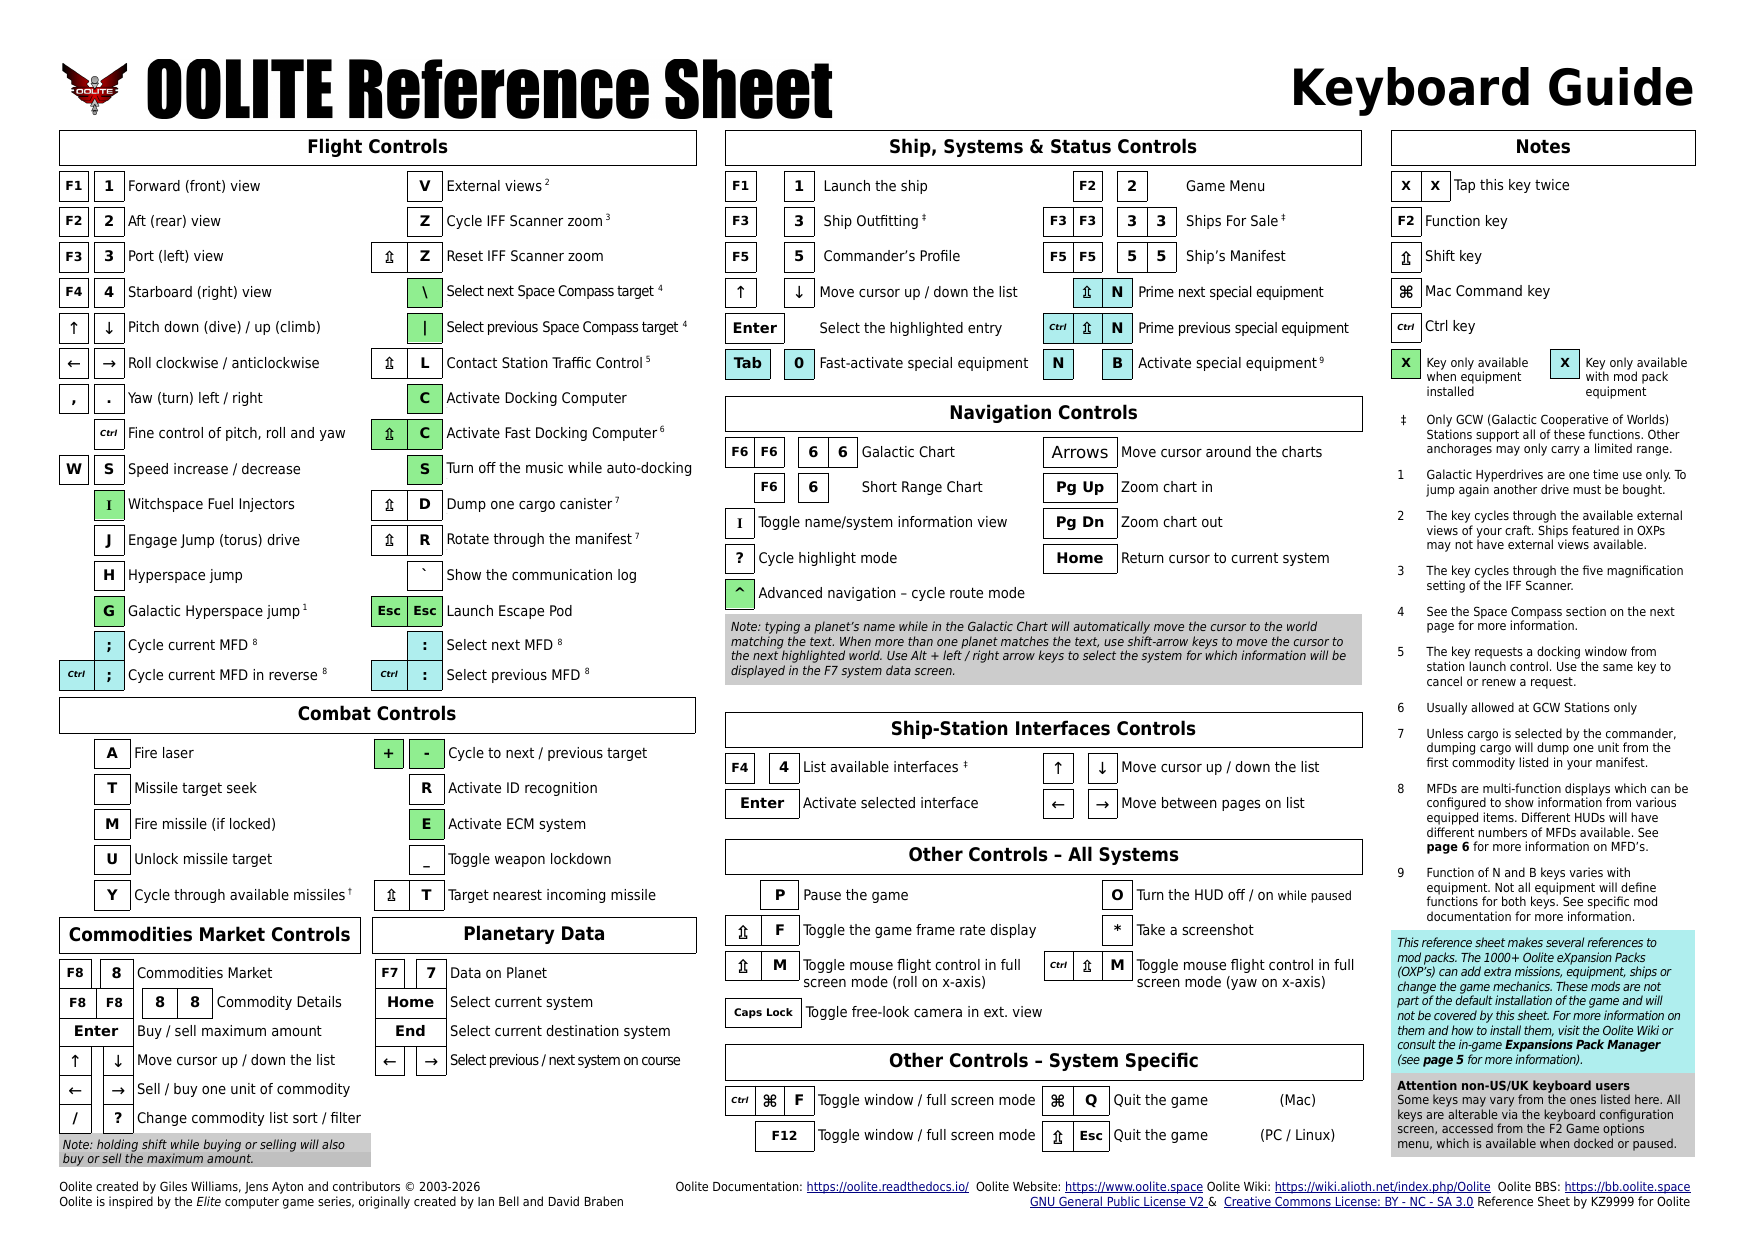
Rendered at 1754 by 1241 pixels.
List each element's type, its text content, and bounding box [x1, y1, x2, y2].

table_cell [403, 774, 409, 803]
table_cell 6 [799, 474, 828, 502]
table_cell Y [95, 881, 130, 910]
table_cell [89, 596, 94, 626]
table_cell [761, 981, 799, 998]
table_cell Activate ECM system [445, 809, 695, 839]
table_cell S [408, 456, 442, 484]
table_cell F1 [60, 172, 88, 201]
table_cell [1109, 1081, 1363, 1086]
table_cell Roll clockwise / anticlockwise [125, 348, 371, 378]
table_cell Pg Up [1044, 474, 1117, 502]
table_cell F3 [726, 208, 756, 236]
table_cell Ctrl [1045, 952, 1073, 980]
table_cell [725, 166, 1361, 171]
table_cell Toggle mouse flight control in full screen mode (yaw on x-axis) [1133, 951, 1362, 998]
table_cell [88, 809, 94, 839]
table_cell Usually allowed at GCW Stations only [1421, 695, 1695, 721]
table_cell Move cursor up / down the list [815, 278, 1043, 307]
table_cell Change commodity list sort / filter [134, 1104, 375, 1133]
table_cell ↑ [60, 1047, 91, 1075]
table_cell Buy / sell maximum amount [134, 1018, 375, 1046]
table_cell Game Menu [1176, 171, 1361, 201]
table_cell → [95, 349, 124, 378]
table_cell ↓ [1089, 754, 1117, 783]
table_cell Hyperspace jump [125, 561, 371, 590]
table_cell 3 [1148, 208, 1176, 236]
table_cell [59, 419, 88, 449]
table_cell . [95, 385, 124, 413]
table_cell Zoom chart out [1118, 508, 1362, 538]
table_cell [725, 783, 1362, 788]
table_cell [59, 201, 696, 207]
table_cell : [408, 661, 442, 690]
table_cell 2 [1118, 172, 1147, 201]
table_cell This reference sheet makes several references to mod packs. The 1000+ Oolite eXpansion Packs (OXP’s) can add extra missions, equipment, ships or change the game mechanics. These mods are not part of the default installation of the game and will not be covered by this sheet. For more information on them and how to install them, visit the Oolite Wiki or consult the in-game Expansions Pack Manager (see page 5 for more information). [1391, 930, 1695, 1073]
table_cell [89, 348, 94, 378]
table_header Flight Controls [60, 131, 696, 165]
table_cell Ctrl [1392, 314, 1421, 342]
table_cell M [762, 952, 799, 980]
table_cell [89, 490, 94, 519]
table_cell → [417, 1047, 446, 1075]
table_cell 5 [1118, 243, 1147, 272]
table_cell ⇫ [1392, 243, 1421, 272]
table_cell Z [408, 243, 442, 272]
table_cell [725, 502, 1362, 508]
table_cell Enter [726, 314, 784, 343]
table_cell [1102, 343, 1361, 349]
table_cell 1 [95, 172, 124, 201]
table_cell [59, 953, 696, 958]
table_cell Function key [1422, 207, 1695, 236]
table_cell [59, 307, 696, 313]
table_cell Ctrl [60, 661, 94, 690]
table_cell F8 [97, 989, 133, 1017]
table_cell [725, 909, 772, 915]
table_cell Turn the HUD off / on while paused [1133, 880, 1362, 909]
table_cell Esc [1074, 1122, 1109, 1151]
table_cell [371, 207, 407, 236]
table_cell Select next MFD 8 [443, 631, 696, 660]
table_cell + [375, 740, 403, 768]
table_cell Data on Planet [447, 959, 696, 988]
table_cell V [408, 172, 442, 201]
table_cell N [1103, 314, 1132, 343]
table_cell ↑ [726, 279, 756, 307]
table_cell 5 [1391, 640, 1421, 695]
table_cell Cycle through available missiles † [131, 880, 374, 910]
table_cell 7 [417, 960, 446, 988]
table_cell R [410, 775, 444, 803]
table_cell [59, 809, 88, 839]
table_cell T [410, 881, 444, 910]
table_cell [405, 959, 416, 988]
table_cell Caps Lock [726, 999, 801, 1027]
table_cell Advanced navigation – cycle route mode [755, 579, 1043, 608]
table_cell [59, 839, 695, 845]
table_cell Engage Jump (torus) drive [125, 525, 371, 555]
table_cell Sell / buy one unit of commodity [134, 1075, 375, 1104]
table_cell F3 [60, 243, 88, 272]
table_cell Z [408, 208, 442, 236]
table_cell [88, 774, 94, 803]
table_cell [89, 419, 94, 449]
table_cell [1391, 166, 1695, 171]
table_cell F4 [726, 754, 754, 783]
table_cell X [1551, 350, 1579, 378]
table_header Navigation Controls [726, 397, 1362, 431]
table_header Planetary Data [373, 918, 696, 952]
table_cell [725, 946, 772, 951]
table_cell S [95, 456, 124, 484]
table_cell [772, 909, 1362, 915]
table_cell Commodity Details [213, 988, 375, 1017]
table_cell 0 [785, 350, 814, 379]
table_cell 7 [1391, 721, 1421, 776]
table_cell Toggle window / full screen mode [815, 1121, 1042, 1151]
table_cell [59, 739, 88, 768]
table_cell [725, 981, 754, 998]
table_cell [785, 437, 798, 467]
table_cell _ [410, 846, 444, 874]
table_cell [725, 1081, 1109, 1086]
table_cell 8 [1391, 776, 1421, 860]
table_cell ? [104, 1105, 133, 1133]
table_cell Toggle free-look camera in ext. view [802, 998, 1073, 1027]
table_cell (PC / Linux) [1233, 1121, 1363, 1151]
table_cell Pause the game [799, 880, 1044, 909]
table_cell [59, 484, 696, 490]
table_cell Enter [60, 1019, 133, 1046]
table_cell 5 [785, 243, 814, 272]
table_cell Mac Command key [1422, 278, 1695, 307]
table_cell [59, 874, 695, 880]
table_cell [92, 1047, 103, 1075]
table_cell M [1103, 952, 1132, 980]
table_cell [403, 809, 409, 839]
table_cell O [1103, 881, 1132, 909]
table_cell Home [376, 989, 446, 1017]
table_cell [89, 455, 94, 484]
table_cell \ [408, 279, 442, 307]
table_cell [1074, 349, 1102, 379]
table_cell ↑ [60, 314, 88, 342]
table_cell ↑ [1044, 754, 1073, 783]
table_cell Prime previous special equipment [1133, 313, 1361, 343]
table_cell B [1103, 350, 1132, 379]
table_cell [771, 349, 784, 379]
table_cell U [95, 846, 130, 874]
table_header Ship-Station Interfaces Controls [726, 713, 1362, 747]
table_cell ← [376, 1047, 404, 1075]
table_cell Take a screenshot [1133, 915, 1362, 945]
table_cell [92, 1104, 103, 1133]
table_cell Move cursor around the charts [1118, 437, 1362, 467]
table_cell [59, 272, 696, 277]
table_cell F12 [756, 1122, 814, 1151]
table_header Ship, Systems & Status Controls [726, 131, 1361, 165]
table_cell ⇫ [1074, 314, 1102, 343]
table_cell [814, 307, 1043, 313]
table_cell Activate Fast Docking Computer 6 † [443, 419, 696, 449]
table_cell Commander’s Profile [815, 242, 1043, 272]
table_cell [375, 1076, 404, 1104]
text Note: holding shift while buying or selling will also [59, 1133, 371, 1152]
table_cell [416, 1076, 446, 1104]
table_cell ? [726, 545, 754, 573]
table_cell Cycle to next / previous target [445, 739, 695, 768]
table_cell F2 [1392, 208, 1421, 236]
table_cell [404, 739, 409, 768]
table_cell [725, 818, 1362, 824]
table_cell Pg Dn [1044, 509, 1117, 538]
table_cell C [408, 420, 442, 449]
table_cell F [785, 1087, 814, 1115]
table_cell [814, 1115, 1042, 1121]
table_cell ← [60, 1076, 91, 1104]
table_cell Activate special equipment 9 [1133, 349, 1361, 379]
table_cell [725, 538, 1362, 543]
table_cell Launch Escape Pod [443, 596, 696, 626]
table_cell Arrows [1044, 438, 1117, 467]
table_cell [785, 473, 798, 502]
table_cell [755, 753, 769, 783]
table_cell Note: typing a planet’s name while in the Galactic Chart will automatically move the cursor to the world matching the text. When more than one planet matches the text, use shift-arrow keys to move the cursor to the next highlighted world. Use Alt + left / right arrow keys to select the system for which information will be displayed in the F7 system data screen. [725, 614, 1362, 685]
table_cell Esc [372, 597, 407, 626]
table_cell Ship’s Manifest [1177, 242, 1361, 272]
table_cell [756, 344, 784, 349]
table_cell [371, 278, 407, 307]
table_cell ⌘ [756, 1087, 784, 1115]
table_cell [59, 378, 696, 384]
table_cell 1 [785, 172, 814, 201]
table_cell X [1422, 172, 1450, 201]
table_cell [725, 609, 1362, 614]
table_cell [371, 455, 407, 484]
table_cell * [1103, 916, 1132, 945]
table_cell [374, 845, 409, 874]
table_cell [725, 272, 1361, 277]
table_cell [1044, 915, 1073, 945]
table_cell [784, 1116, 814, 1121]
table_cell Cycle current MFD 8 [125, 631, 371, 660]
table_cell F2 [1074, 172, 1102, 201]
table_cell 4 [95, 279, 124, 307]
table_cell F1 [726, 172, 756, 201]
table_cell Cycle highlight mode [755, 544, 1043, 573]
table_cell Pitch down (dive) / up (climb) [125, 313, 371, 342]
table_cell 4 [770, 754, 799, 783]
table_cell [1391, 201, 1695, 207]
table_cell Quit the game [1110, 1086, 1233, 1115]
table_cell [725, 1116, 755, 1121]
table_cell [374, 809, 403, 839]
table_cell [1043, 344, 1102, 349]
table_cell Quit the game [1110, 1121, 1233, 1151]
table_cell Fire laser [131, 739, 374, 768]
table_cell Home [1044, 545, 1117, 573]
table_cell Fire missile (if locked) [131, 809, 374, 839]
table_cell Forward (front) view [125, 171, 371, 201]
table_cell ⇫ [375, 881, 409, 910]
table_cell [59, 449, 696, 454]
table_cell W [60, 456, 88, 484]
table_cell [1117, 579, 1362, 608]
table_cell [725, 308, 756, 313]
table_cell Ship Outfitting ‡ [815, 207, 1043, 236]
table_cell [89, 278, 94, 307]
table_cell Unlock missile target [131, 845, 374, 874]
table_cell C [408, 385, 442, 413]
table_cell [59, 590, 696, 596]
table_cell [59, 845, 88, 874]
table_cell Rotate through the manifest 7 † [443, 525, 696, 555]
table_cell [1103, 207, 1117, 236]
table_cell I [95, 491, 124, 519]
table_cell Shift key [1422, 242, 1695, 272]
table_cell [1103, 242, 1117, 272]
table_cell [1073, 1116, 1109, 1121]
table_cell [59, 768, 695, 774]
table_cell ⇫ [372, 420, 407, 449]
table_cell Select the highlighted entry [814, 313, 1043, 343]
table_cell [757, 171, 784, 201]
table_cell 3 [1391, 558, 1421, 599]
table_cell H [95, 562, 124, 590]
table_cell [772, 875, 1362, 880]
table_cell F7 [376, 960, 404, 988]
table_cell [1074, 880, 1102, 909]
table_cell 8 [101, 960, 133, 988]
table_cell [755, 1116, 784, 1121]
table_cell Cycle current MFD in reverse 8 [125, 660, 371, 690]
table_cell Select current system [447, 988, 696, 1017]
table_cell [1043, 307, 1102, 313]
table_cell [725, 748, 1362, 753]
table_cell [92, 959, 100, 988]
table_cell [1391, 342, 1695, 349]
table_cell [416, 1104, 446, 1133]
table_cell L [408, 349, 442, 378]
table_cell [371, 384, 407, 413]
table_cell [1044, 880, 1073, 909]
table_cell [371, 561, 407, 590]
table_cell [375, 1104, 404, 1133]
table_cell [88, 739, 94, 768]
table_cell Prime next special equipment [1133, 278, 1361, 307]
table_cell M [95, 810, 130, 839]
table_cell Ctrl key [1422, 313, 1695, 342]
table_cell [88, 880, 94, 910]
table_cell ; [95, 632, 124, 660]
table_cell G [95, 597, 124, 626]
table_cell [59, 880, 88, 910]
table_cell [59, 525, 88, 555]
table_cell [59, 596, 88, 626]
table_cell [405, 1047, 416, 1075]
table_cell ⌘ [1043, 1087, 1073, 1115]
table_cell [1391, 272, 1695, 277]
table_cell [59, 774, 88, 803]
table_cell 6 [799, 438, 828, 467]
table_cell ‡ [1391, 407, 1421, 462]
table_cell F5 [1044, 243, 1073, 272]
table_cell ⇫ [726, 952, 761, 980]
table_cell Starboard (right) view [125, 278, 371, 307]
table_cell Move between pages on list [1118, 789, 1362, 818]
table_cell [725, 1121, 755, 1151]
table_cell [134, 988, 142, 1017]
table_cell F3 [1074, 208, 1102, 236]
table_cell Zoom chart in [1118, 473, 1362, 502]
table_cell [59, 626, 696, 631]
table_cell [1074, 789, 1088, 818]
table_cell [89, 384, 94, 413]
table_cell Activate selected interface [800, 789, 1043, 818]
table_cell 2 [1391, 503, 1421, 558]
table_cell [829, 473, 857, 502]
table_cell [757, 278, 784, 307]
table_cell [88, 845, 94, 874]
table_cell [1074, 915, 1102, 945]
table_cell [785, 313, 814, 343]
table_cell The key cycles through the five magnification setting of the IFF Scanner. [1421, 558, 1695, 599]
table_cell [374, 774, 403, 803]
table_cell Key only available when equipment installed [1421, 349, 1550, 407]
table_cell Attention non-US/UK keyboard users Some keys may vary from the ones listed here. All keys are alterable via the keyboard configuration screen, accessed from the F2 Game options menu, which is available when docked or paused. [1391, 1073, 1695, 1157]
table_cell [1074, 981, 1102, 998]
table_cell [814, 343, 1043, 349]
table_cell Cycle IFF Scanner zoom 3 [443, 207, 696, 236]
table_cell → [1089, 790, 1117, 818]
table_cell F6 [755, 474, 784, 502]
table_header Commodities Market Controls [60, 918, 360, 952]
table_cell [59, 804, 695, 809]
table_cell Ctrl [726, 1087, 755, 1115]
table_cell F5 [1074, 243, 1102, 272]
table_cell [725, 201, 1361, 207]
table_cell Dump one cargo canister 7 † [443, 490, 696, 519]
table_cell 6 [1391, 695, 1421, 721]
table_cell [1421, 307, 1695, 312]
table_cell [371, 171, 407, 201]
table_cell [92, 1075, 103, 1104]
table_cell Return cursor to current system [1118, 544, 1362, 573]
table_cell Key only available with mod pack equipment [1580, 349, 1695, 407]
table_cell [755, 981, 761, 998]
table_cell [89, 631, 94, 660]
table_cell [1109, 1115, 1363, 1121]
table_cell [1103, 171, 1117, 201]
table_cell | [408, 314, 442, 342]
table_cell Esc [408, 597, 442, 626]
table_cell Ctrl [1044, 314, 1073, 343]
table_cell N [1103, 279, 1132, 307]
table_cell [1391, 236, 1695, 242]
picture [61, 56, 128, 122]
table_cell Toggle window / full screen mode [815, 1086, 1042, 1115]
table_cell 5 [1148, 243, 1176, 272]
table_cell Toggle mouse flight control in full screen mode (roll on x-axis) [799, 951, 1044, 998]
table_cell Target nearest incoming missile [445, 880, 695, 910]
table_cell [89, 171, 94, 201]
table_cell Galactic Chart [858, 437, 1043, 467]
table_cell Show the communication log [443, 561, 696, 590]
table_cell [1102, 981, 1132, 998]
table_cell Aft (rear) view [125, 207, 371, 236]
table_header Notes [1392, 131, 1695, 165]
table_cell List available interfaces ‡ [800, 753, 1043, 783]
table_cell F8 [60, 989, 96, 1017]
table_cell [59, 631, 88, 660]
table_cell [725, 875, 772, 880]
table_cell [405, 1075, 416, 1104]
table_cell [1074, 998, 1362, 1027]
table_cell Activate ID recognition [445, 774, 695, 803]
table_cell A [95, 740, 130, 768]
table_cell Galactic Hyperdrives are one time use only. To jump again another drive must be bought. [1421, 463, 1695, 503]
table_cell End [376, 1019, 446, 1046]
table_cell Ctrl [372, 661, 407, 690]
table_cell T [95, 775, 130, 803]
table_header Other Controls – All Systems [726, 840, 1362, 874]
table_cell Function of N and B keys varies with equipment. Not all equipment will define functions for both keys. See specific mod documentation for more information. [1421, 860, 1695, 930]
table_cell [725, 880, 760, 909]
table_cell ; [95, 661, 124, 690]
table_cell MFDs are multi-function displays which can be configured to show information from various equipped items. Different HUDs will have different numbers of MFDs available. See page 6 for more information on MFD’s. [1421, 776, 1695, 860]
table_cell E [410, 810, 444, 839]
table_cell Only GCW (Galactic Cooperative of Worlds) Stations support all of these functions. Other anchorages may only carry a limited range. [1421, 407, 1695, 462]
table_cell ⇫ [1074, 279, 1102, 307]
table_cell [59, 236, 696, 242]
table_cell [1074, 753, 1088, 783]
table_cell Yaw (turn) left / right [125, 384, 371, 413]
table_cell [59, 343, 696, 348]
table_cell [1043, 171, 1073, 201]
table_cell [725, 432, 1362, 437]
table_cell [89, 242, 94, 272]
table_cell 4 [1391, 599, 1421, 639]
table_cell [371, 313, 407, 342]
table_cell Ships For Sale ‡ [1177, 207, 1361, 236]
table_cell F8 [60, 960, 91, 988]
table_header [361, 917, 372, 952]
table_cell Move cursor up / down the list [1118, 753, 1362, 783]
table_cell Speed increase / decrease [125, 455, 371, 484]
table_cell [1391, 379, 1421, 407]
table_cell Short Range Chart [858, 473, 1043, 502]
table_cell ⇫ [372, 349, 407, 378]
table_cell [59, 490, 88, 519]
table_cell Tap this key twice [1451, 171, 1695, 201]
table_cell [725, 473, 754, 502]
table_cell ⇫ [1043, 1122, 1073, 1151]
table_cell (Mac) [1233, 1086, 1363, 1115]
table_cell Select previous MFD 8 [443, 660, 696, 690]
table_cell Q [1074, 1087, 1109, 1115]
table_cell F5 [726, 243, 756, 272]
table_cell Contact Station Traffic Control 5 [443, 348, 696, 378]
table_cell [725, 344, 756, 349]
table_header Other Controls – System Specific [726, 1045, 1363, 1080]
table_cell ← [1044, 790, 1073, 818]
table_cell [1044, 981, 1073, 998]
table_cell Turn off the music while auto-docking † [443, 455, 696, 484]
table_cell Toggle name/system information view [755, 508, 1043, 538]
table_cell See the Space Compass section on the next page for more information. [1421, 599, 1695, 639]
table_cell F4 [60, 279, 88, 307]
table_cell [1043, 278, 1073, 307]
table_cell Toggle weapon lockdown [445, 845, 695, 874]
table_cell 8 [143, 989, 177, 1017]
table_cell [446, 1104, 696, 1133]
table_cell F6 [755, 438, 784, 467]
table_cell The key cycles through the available external views of your craft. Ships featured in OXPs may not have external views available. [1421, 503, 1695, 558]
table_cell ⇫ [372, 526, 407, 555]
table_cell [89, 525, 94, 555]
table_cell Witchspace Fuel Injectors [125, 490, 371, 519]
table_cell X [1392, 350, 1420, 378]
table_cell [89, 313, 94, 342]
table_cell J [95, 526, 124, 555]
table_cell - [410, 740, 444, 768]
table_cell 1 [1391, 463, 1421, 503]
table_cell [784, 343, 814, 349]
table_cell ⌘ [1392, 279, 1421, 307]
table_cell [1043, 1116, 1073, 1121]
table_cell Activate Docking Computer † [443, 384, 696, 413]
table_cell X [1392, 172, 1421, 201]
table_cell N [1044, 350, 1073, 379]
table_cell [725, 573, 1362, 579]
table_cell [59, 734, 695, 738]
table_cell 3 [1118, 208, 1147, 236]
table_cell Tab [726, 350, 770, 379]
table_cell 3 [785, 208, 814, 236]
table_cell [1102, 307, 1361, 313]
table_cell ^ [726, 580, 754, 608]
table_cell Select next Space Compass target 4 † [443, 278, 696, 307]
text buy or sell the maximum amount. [59, 1152, 371, 1167]
table_cell [59, 413, 696, 419]
table_cell [59, 555, 696, 561]
table_cell F3 [1044, 208, 1073, 236]
table_cell F6 [726, 438, 754, 467]
table_cell External views 2 [443, 171, 696, 201]
table_cell Commodities Market [134, 959, 375, 988]
table_cell Select previous / next system on course [447, 1046, 696, 1075]
table_cell ⇫ [372, 491, 407, 519]
table_cell ← [60, 349, 88, 378]
table_cell ⇫ [1074, 952, 1102, 980]
table_cell Toggle the game frame rate display [800, 915, 1044, 945]
table_cell Launch the ship [815, 171, 1043, 201]
table_cell [1043, 579, 1117, 608]
table_cell ` [408, 562, 442, 590]
table_cell [371, 631, 407, 660]
picture [147, 59, 833, 119]
table_header Combat Controls [60, 698, 695, 733]
table_cell 8 [178, 989, 212, 1017]
table_cell [725, 236, 1361, 242]
table_cell Fast-activate special equipment [815, 349, 1043, 379]
table_cell [1391, 308, 1421, 312]
table_cell [757, 242, 784, 272]
table_cell [1550, 379, 1579, 407]
table_cell F [762, 916, 799, 945]
table_cell ↓ [785, 279, 814, 307]
table_cell 3 [95, 243, 124, 272]
table_cell ⇫ [372, 243, 407, 272]
table_cell D [408, 491, 442, 519]
table_cell R [408, 526, 442, 555]
table_cell [757, 207, 784, 236]
table_cell [405, 1104, 416, 1133]
table_cell Reset IFF Scanner zoom [443, 242, 696, 272]
table_cell F2 [60, 208, 88, 236]
table_cell Missile target seek [131, 774, 374, 803]
table_cell [725, 467, 1362, 473]
table_cell [1148, 171, 1176, 201]
table_cell Ctrl [95, 420, 124, 449]
table_cell [784, 308, 814, 313]
table_cell [446, 1075, 696, 1104]
table_cell 6 [829, 438, 857, 467]
table_cell 2 [95, 208, 124, 236]
table_cell Enter [726, 790, 799, 818]
table_cell , [60, 385, 88, 413]
table_cell Port (left) view [125, 242, 371, 272]
table_cell [756, 307, 784, 313]
table_cell The key requests a docking window from station launch control. Use the same key to cancel or renew a request. [1421, 640, 1695, 695]
table_cell [59, 561, 88, 590]
table_cell [59, 166, 696, 171]
table_cell [772, 945, 1362, 951]
table_cell ↓ [104, 1047, 133, 1075]
table_cell Fine control of pitch, roll and yaw [125, 419, 371, 449]
table_cell Select current destination system [447, 1018, 696, 1046]
table_cell ⇫ [726, 916, 761, 945]
table_cell Unless cargo is selected by the commander, dumping cargo will dump one unit from the first commodity listed in your manifest. [1421, 721, 1695, 776]
table_cell P [761, 881, 798, 909]
table_cell Galactic Hyperspace jump 1 [125, 596, 371, 626]
table_cell Move cursor up / down the list [134, 1046, 375, 1075]
table_cell : [408, 632, 442, 660]
table_cell 9 [1391, 860, 1421, 930]
table_cell I [726, 509, 754, 538]
table_cell / [60, 1105, 91, 1133]
table_cell Select previous Space Compass target 4 [443, 313, 696, 342]
table_cell [89, 561, 94, 590]
table_cell ↓ [95, 314, 124, 342]
table_cell [59, 520, 696, 525]
table_cell [89, 207, 94, 236]
table_cell → [104, 1076, 133, 1104]
